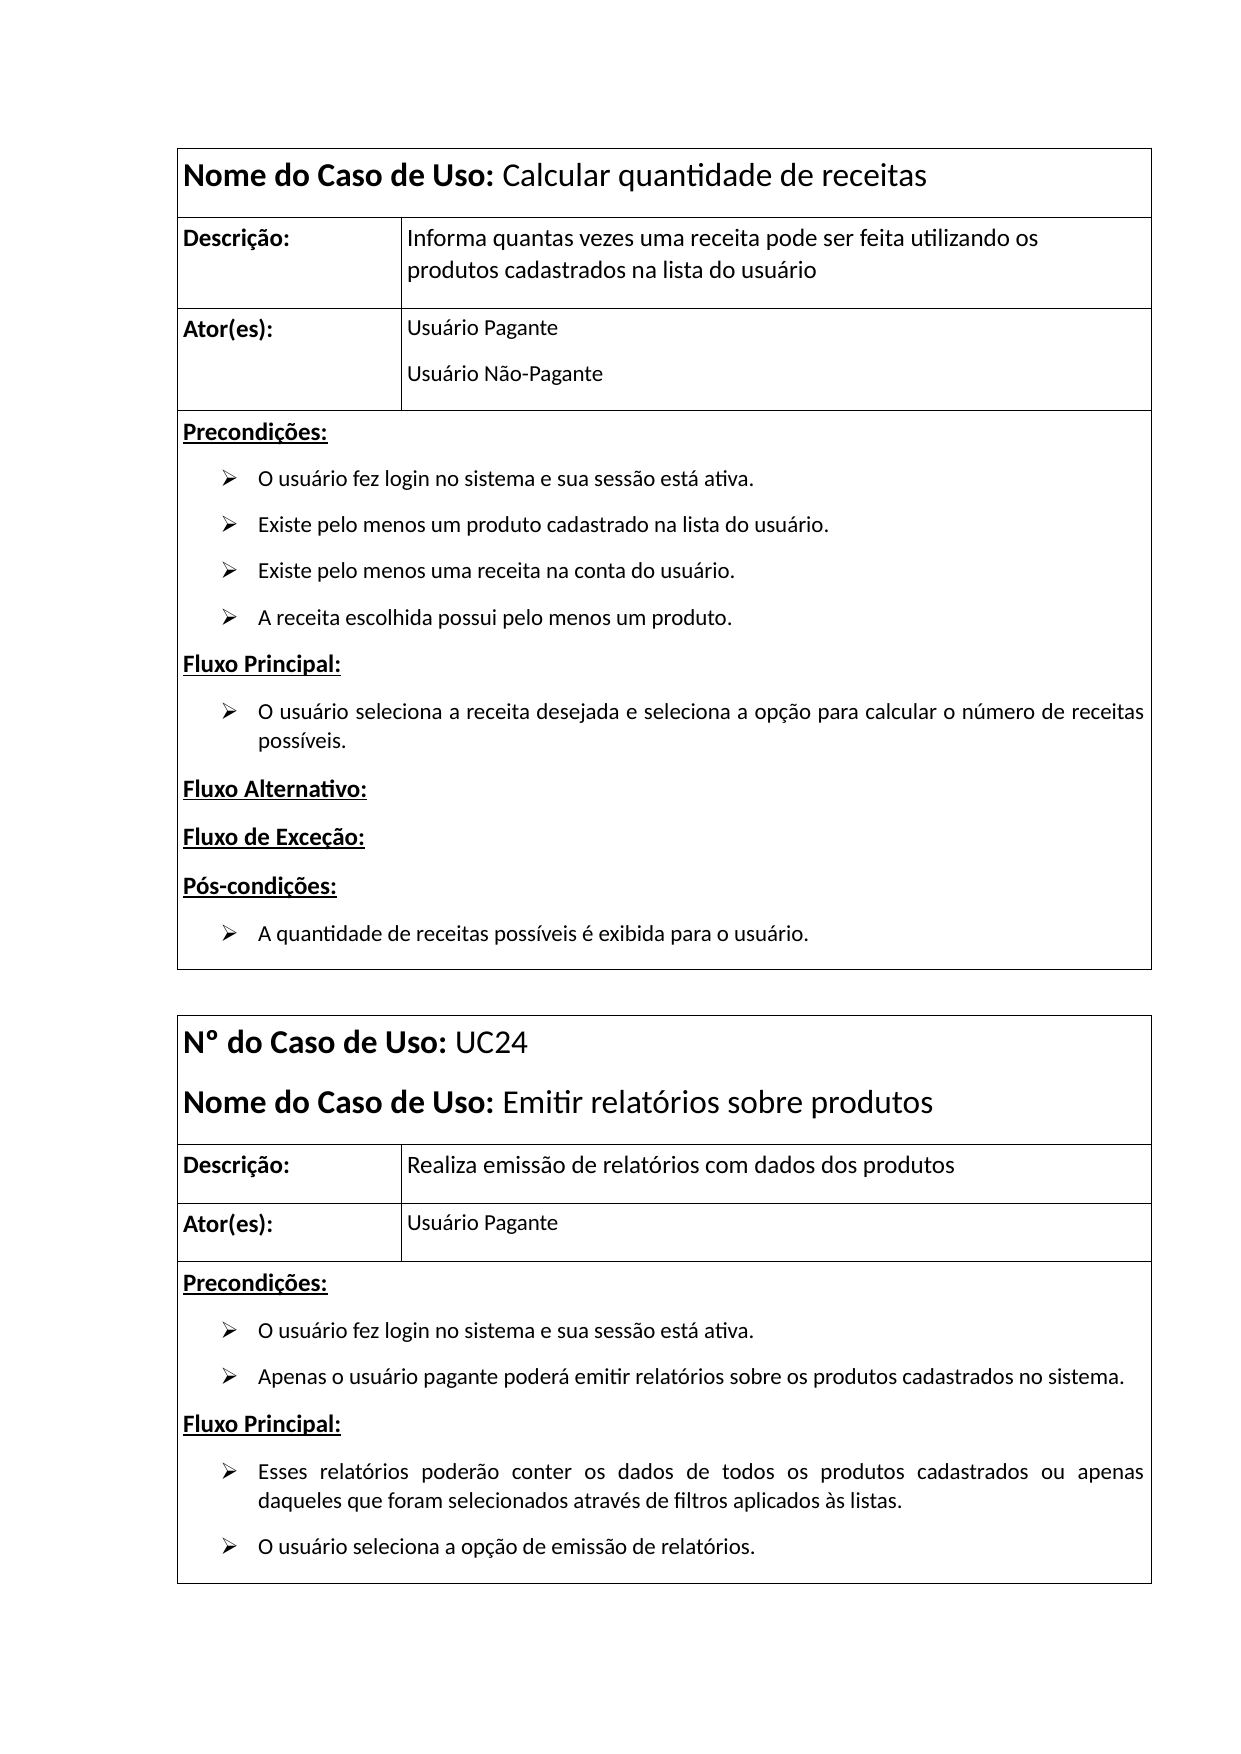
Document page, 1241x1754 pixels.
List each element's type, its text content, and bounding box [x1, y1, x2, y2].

table_header Nome do Caso de Uso: Calcular quantidade de receitas [178, 149, 1151, 217]
table_cell Descrição: [178, 1145, 401, 1203]
table_cell Realiza emissão de relatórios com dados dos produtos [402, 1145, 1151, 1203]
table_cell Precondições: O usuário fez login no sistema e sua sessão está ativa. Apenas o usuário pagante poderá emitir relatórios sobre os produtos cadastrados no sistema. Fluxo Principal: Esses relatórios poderão conter os dados de todos os produtos cadastrados ou apenas daqueles que foram selecionados através de filtros aplicados às listas. O usuário seleciona a opção de emissão de relatórios. [178, 1262, 1151, 1583]
table_header Nº do Caso de Uso: UC24 Nome do Caso de Uso: Emitir relatórios sobre produtos [178, 1016, 1151, 1144]
table_cell Informa quantas vezes uma receita pode ser feita utilizando os produtos cadastrados na lista do usuário [402, 218, 1151, 307]
table_cell Usuário Pagante Usuário Não-Pagante [402, 309, 1151, 410]
table_cell Ator(es): [178, 309, 401, 410]
table_cell Ator(es): [178, 1204, 401, 1261]
table_cell Precondições: O usuário fez login no sistema e sua sessão está ativa. Existe pelo menos um produto cadastrado na lista do usuário. Existe pelo menos uma receita na conta do usuário. A receita escolhida possui pelo menos um produto. Fluxo Principal: O usuário seleciona a receita desejada e seleciona a opção para calcular o número de receitas possíveis. Fluxo Alternativo: Fluxo de Exceção: Pós-condições: A quantidade de receitas possíveis é exibida para o usuário. [178, 411, 1151, 969]
table_cell Usuário Pagante [402, 1204, 1151, 1261]
table_cell Descrição: [178, 218, 401, 307]
